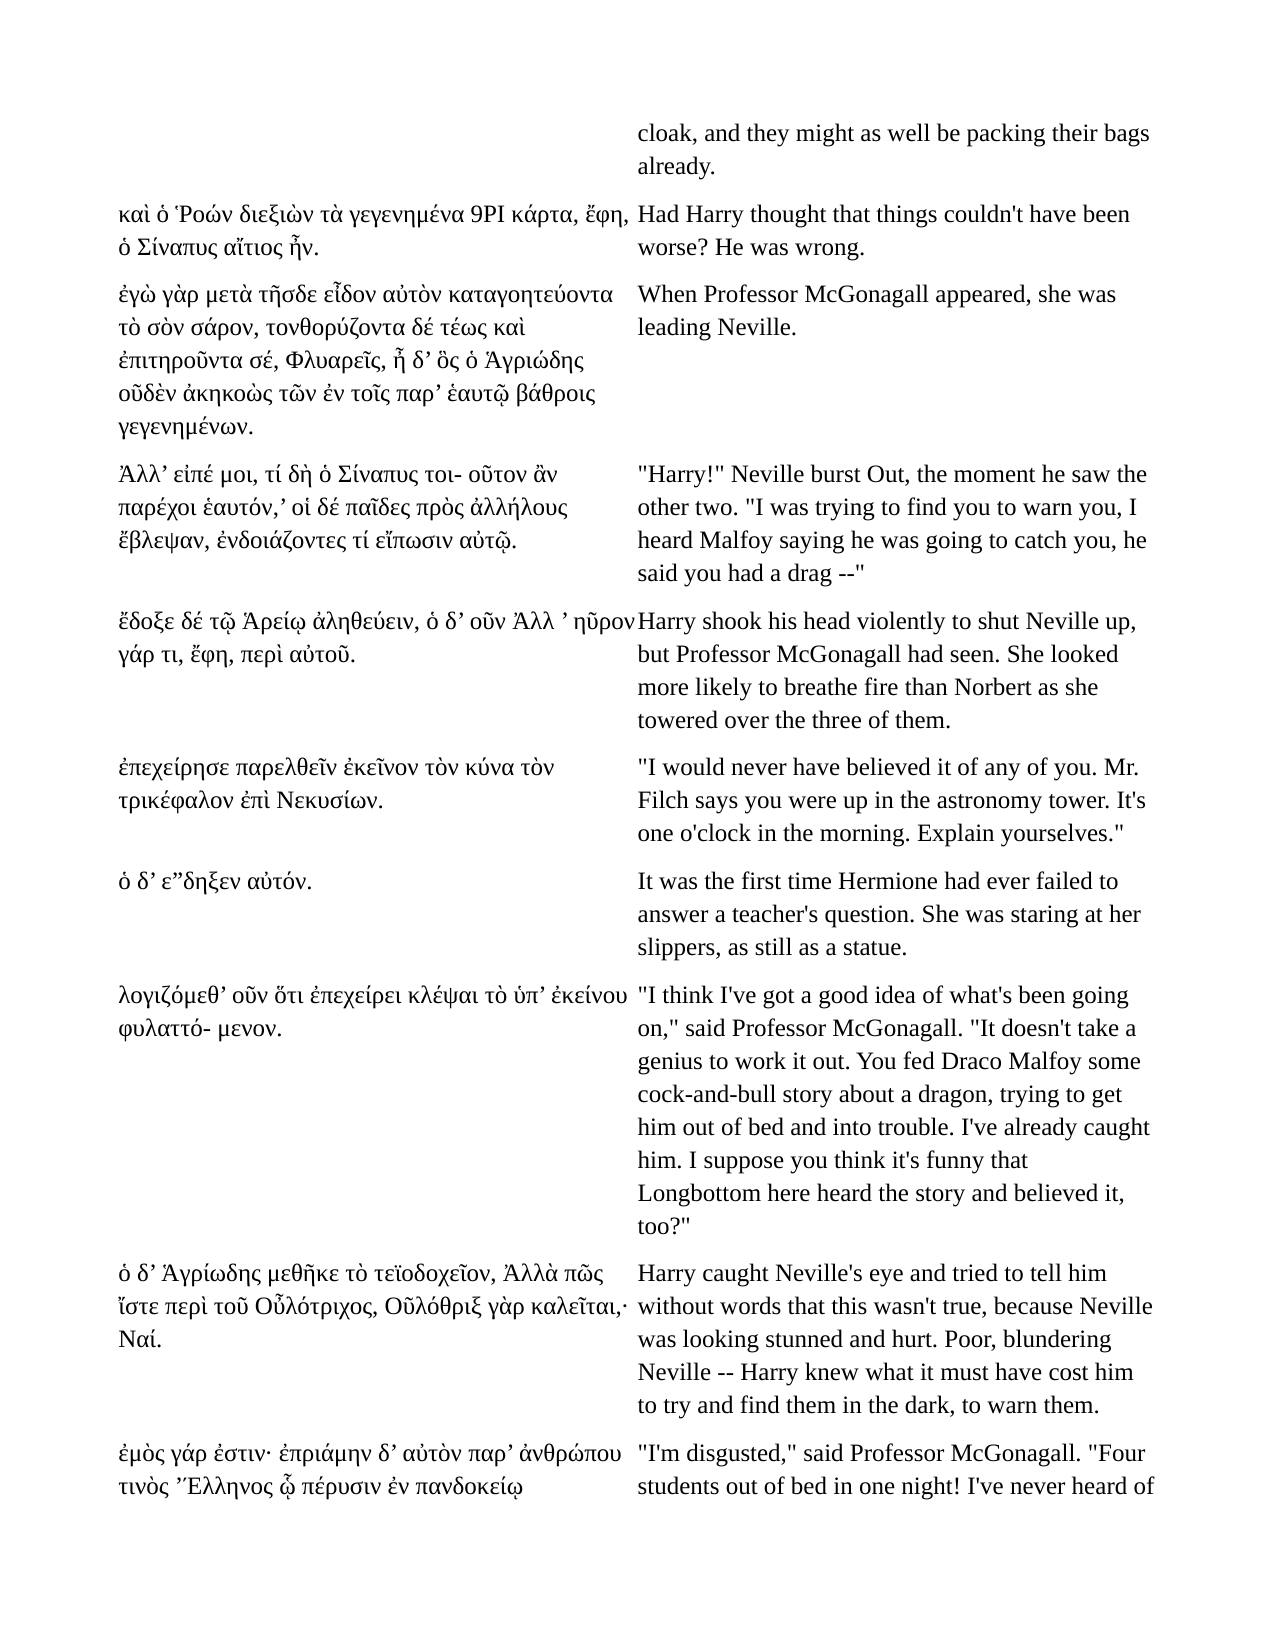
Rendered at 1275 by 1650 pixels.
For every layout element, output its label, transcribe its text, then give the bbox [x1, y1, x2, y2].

table_cell ὁ δ’ Ἁγρίωδης μεθῆκε τὸ τεϊοδοχεῖον, Ἀλλὰ πῶς ἴστε περὶ τοῦ Οὖλότριχος, Οῦλόθριξ γὰρ καλεῖται,· Ναί. [118, 1259, 637, 1438]
table_cell cloak, and they might as well be packing their bags already. [638, 118, 1157, 199]
table_cell λογιζόμεθ’ οῦν ὅτι ἐπεχείρει κλέψαι τὸ ὑπ’ ἐκείνου φυλαττό- μενον. [118, 980, 637, 1258]
table_cell "I think I've got a good idea of what's been going on," said Professor McGonagall. "It doesn't take a genius to work it out. You fed Draco Malfoy some cock-and-bull story about a dragon, trying to get him out of bed and into trouble. I've already caught him. I suppose you think it's funny that Longbottom here heard the story and believed it, too?" [638, 980, 1157, 1258]
table_cell Ἀλλ’ εἰπέ μοι, τί δὴ ὁ Σίναπυς τοι- οῦτον ἂν παρέχοι ἑαυτόν,’ οἱ δέ παῖδες πρὸς ἀλλήλους ἔβλεψαν, ἐνδοιάζοντες τί εἴπωσιν αὐτῷ. [118, 459, 637, 606]
table_cell ἐμὸς γάρ ἐστιν· ἐπριάμην δ’ αὐτὸν παρ’ ἀνθρώπου τινὸς ’Έλληνος ᾧ πέρυσιν ἐν πανδοκείῳ [118, 1438, 637, 1500]
table_cell [118, 118, 637, 199]
table_cell ἐγὼ γὰρ μετὰ τῆσδε εἶδον αὐτὸν καταγοητεύοντα τὸ σὸν σάρον, τονθορύζοντα δέ τέως καὶ ἐπιτηροῦντα σέ, Φλυαρεῖς, ἦ δ’ ὃς ὁ Ἁγριώδης οῦδὲν ἀκηκοὼς τῶν ἐν τοῖς παρ’ ἑαυτῷ βάθροις γεγενημένων. [118, 279, 637, 459]
table_cell "I would never have believed it of any of you. Mr. Filch says you were up in the astronomy tower. It's one o'clock in the morning. Explain yourselves." [638, 753, 1157, 866]
table_cell ἐπεχείρησε παρελθεῖν ἐκεῖνον τὸν κύνα τὸν τρικέφαλον ἐπὶ Νεκυσίων. [118, 753, 637, 866]
table_cell Harry shook his head violently to shut Neville up, but Professor McGonagall had seen. She looked more likely to breathe fire than Norbert as she towered over the three of them. [638, 606, 1157, 752]
table_cell ὁ δ’ ε”δηξεν αὐτόν. [118, 866, 637, 980]
table_cell ἔδοξε δέ τῷ Ἁρείῳ ἀληθεύειν, ὁ δ’ οῦν Ἀλλ ’ ηῦρον γάρ τι, ἔφη, περὶ αὐτοῦ. [118, 606, 637, 752]
table_cell Had Harry thought that things couldn't have been worse? He was wrong. [638, 199, 1157, 279]
table_cell Harry caught Neville's eye and tried to tell him without words that this wasn't true, because Neville was looking stunned and hurt. Poor, blundering Neville -- Harry knew what it must have cost him to try and find them in the dark, to warn them. [638, 1259, 1157, 1438]
table_cell καὶ ὁ Ῥοών διεξιὼν τὰ γεγενημένα 9ΡΙ κάρτα, ἔφη, ὁ Σίναπυς αἴτιος ἦν. [118, 199, 637, 279]
table_cell When Professor McGonagall appeared, she was leading Neville. [638, 279, 1157, 459]
table_cell "Harry!" Neville burst Out, the moment he saw the other two. "I was trying to find you to warn you, I heard Malfoy saying he was going to catch you, he said you had a drag --" [638, 459, 1157, 606]
table_cell "I'm disgusted," said Professor McGonagall. "Four students out of bed in one night! I've never heard of [638, 1438, 1157, 1500]
table_cell It was the first time Hermione had ever failed to answer a teacher's question. She was staring at her slippers, as still as a statue. [638, 866, 1157, 980]
